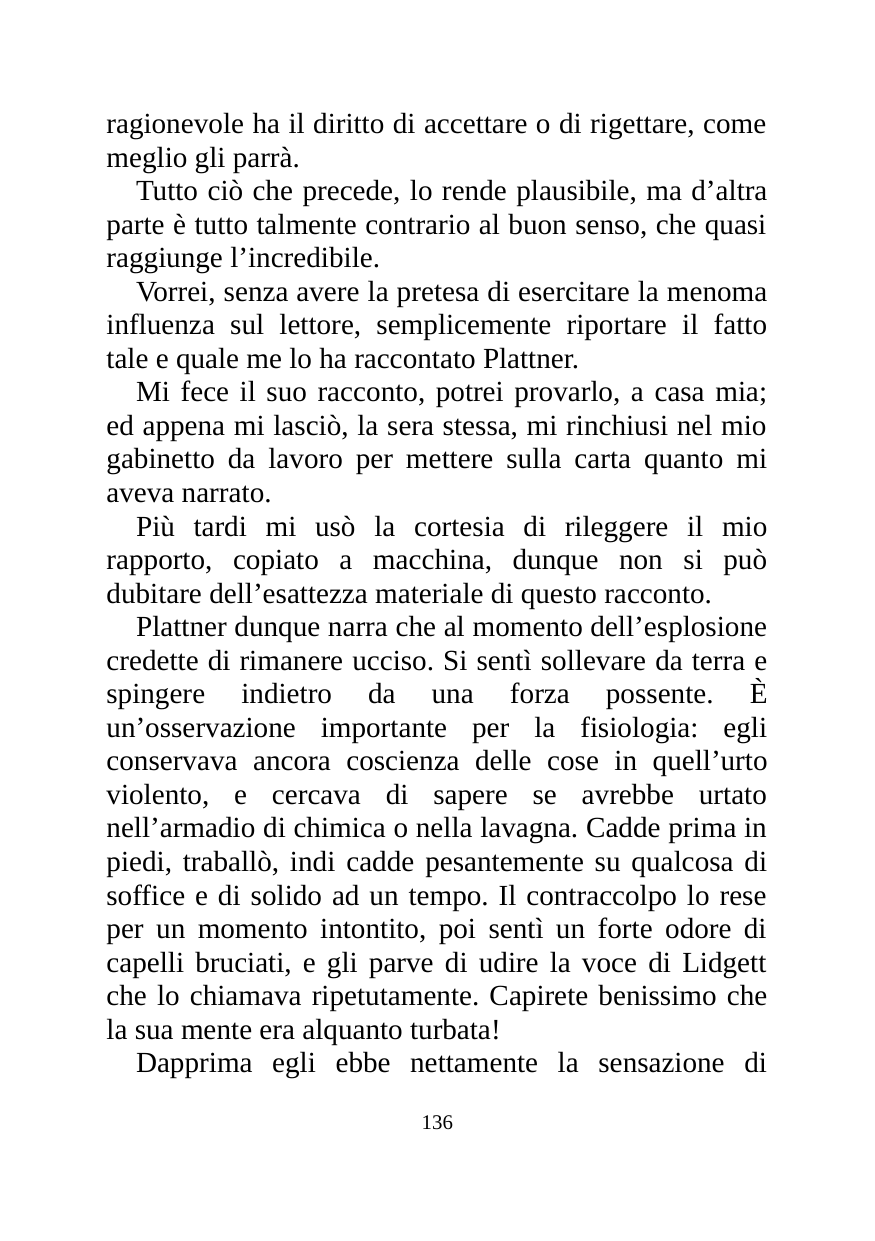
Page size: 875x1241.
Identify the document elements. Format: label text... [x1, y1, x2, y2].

text Più tardi mi usò la cortesia di rileggere il mio rapporto, copiato a macchina, dunque non si può dubitare dell’esattezza materiale di questo racconto. [106, 509, 768, 609]
text ragionevole ha il diritto di accettare o di rigettare, come meglio gli parrà. [106, 106, 768, 173]
text Tutto ciò che precede, lo rende plausibile, ma d’altra parte è tutto talmente contrario al buon senso, che quasi raggiunge l’incredibile. [106, 173, 768, 274]
text Dapprima egli ebbe nettamente la sensazione di [106, 1045, 768, 1079]
text Vorrei, senza avere la pretesa di esercitare la menoma influenza sul lettore, semplicemente riportare il fatto tale e quale me lo ha raccontato Plattner. [106, 274, 768, 374]
text Mi fece il suo racconto, potrei provarlo, a casa mia; ed appena mi lasciò, la sera stessa, mi rinchiusi nel mio gabinetto da lavoro per mettere sulla carta quanto mi aveva narrato. [106, 374, 768, 509]
text Plattner dunque narra che al momento dell’esplosione credette di rimanere ucciso. Si sentì sollevare da terra e spingere indietro da una forza possente. È un’osservazione importante per la fisiologia: egli conservava ancora coscienza delle cose in quell’urto violento, e cercava di sapere se avrebbe urtato nell’armadio di chimica o nella lavagna. Cadde prima in piedi, traballò, indi cadde pesantemente su qualcosa di soffice e di solido ad un tempo. Il contraccolpo lo rese per un momento intontito, poi sentì un forte odore di capelli bruciati, e gli parve di udire la voce di Lidgett che lo chiamava ripetutamente. Capirete benissimo che la sua mente era alquanto turbata! [106, 609, 768, 1045]
